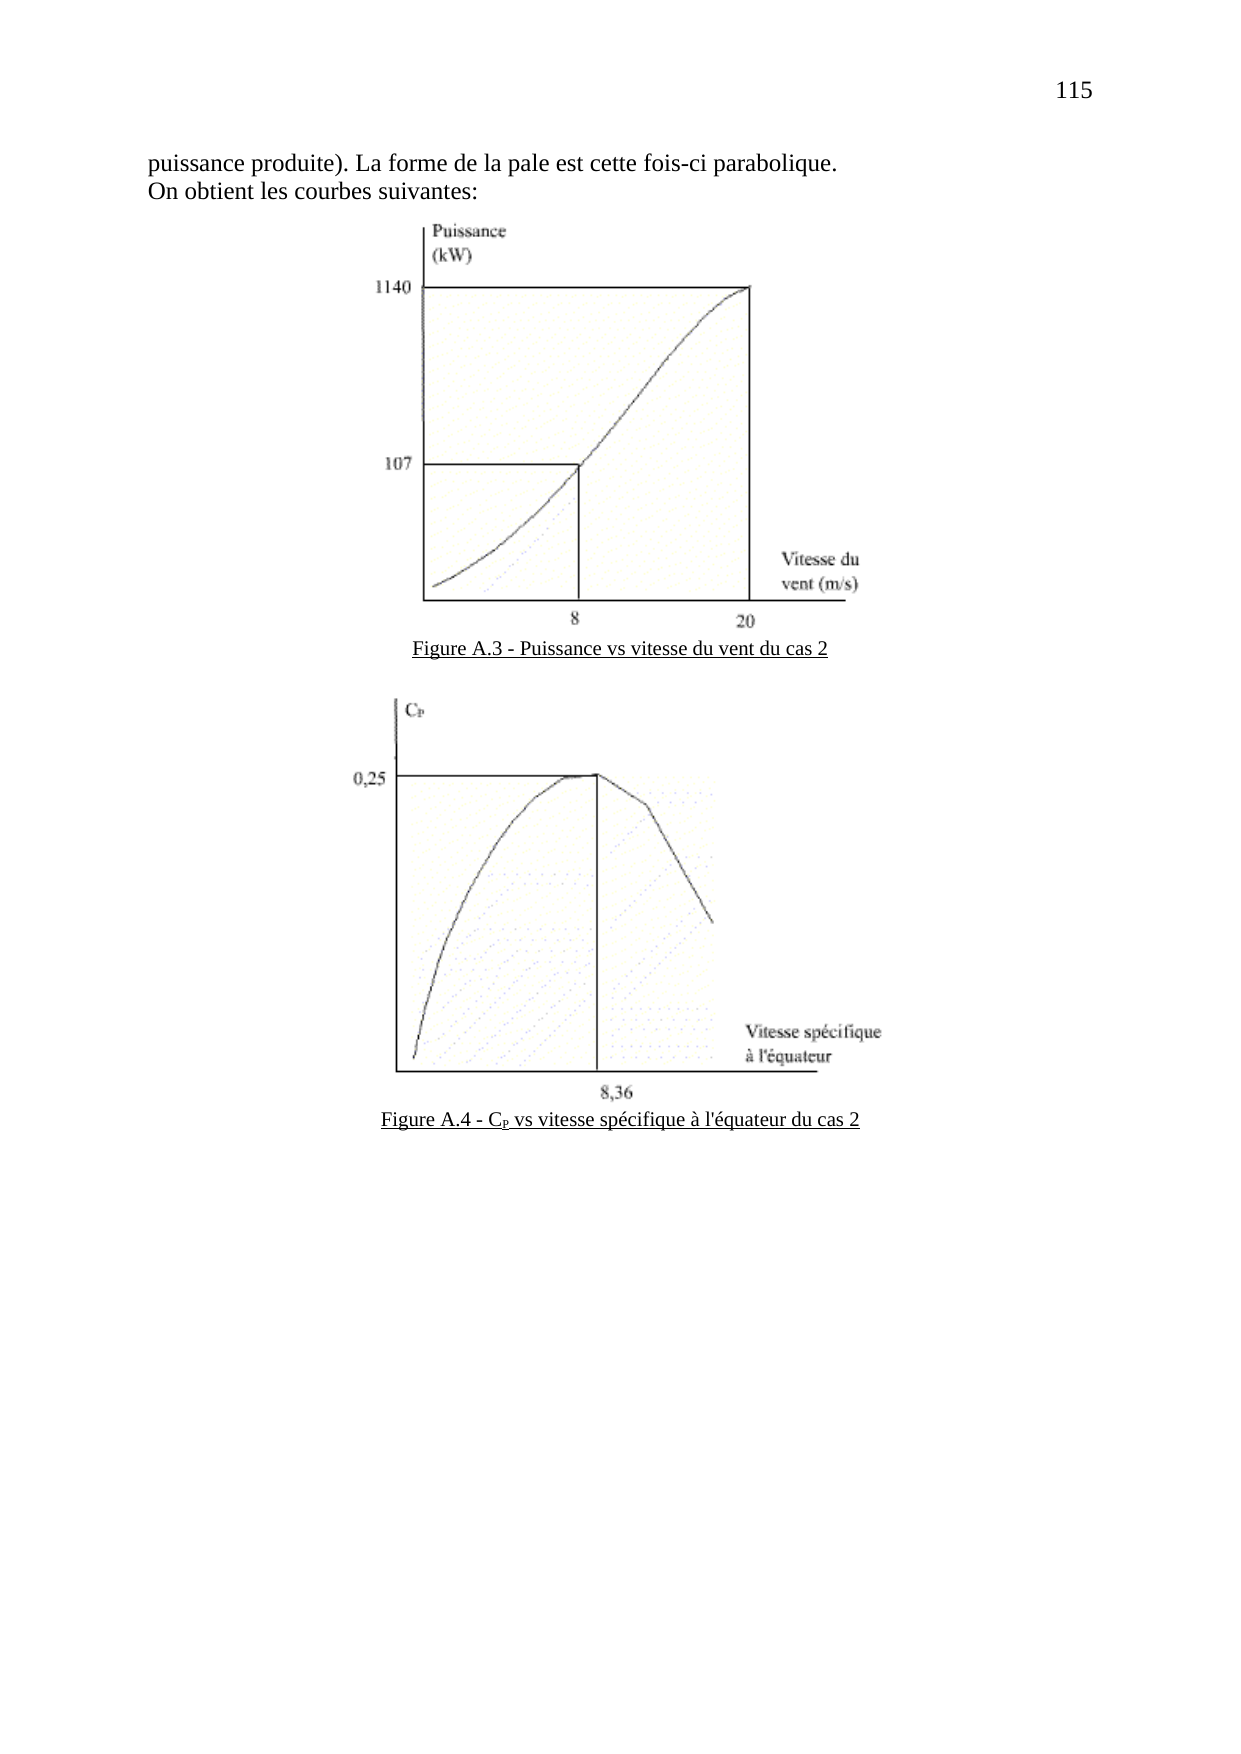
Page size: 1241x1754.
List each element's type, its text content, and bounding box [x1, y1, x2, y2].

text puissance produite). La forme de la pale est cette fois-ci parabolique. On obtient les courbes suivantes: [148, 148, 1092, 205]
text Figure A.4 - CP vs vitesse spécifique à l'équateur du cas 2 [148, 670, 1092, 1160]
text Figure A.3 - Puissance vs vitesse du vent du cas 2 [148, 636, 1092, 660]
picture [350, 694, 891, 1107]
picture [370, 215, 870, 636]
